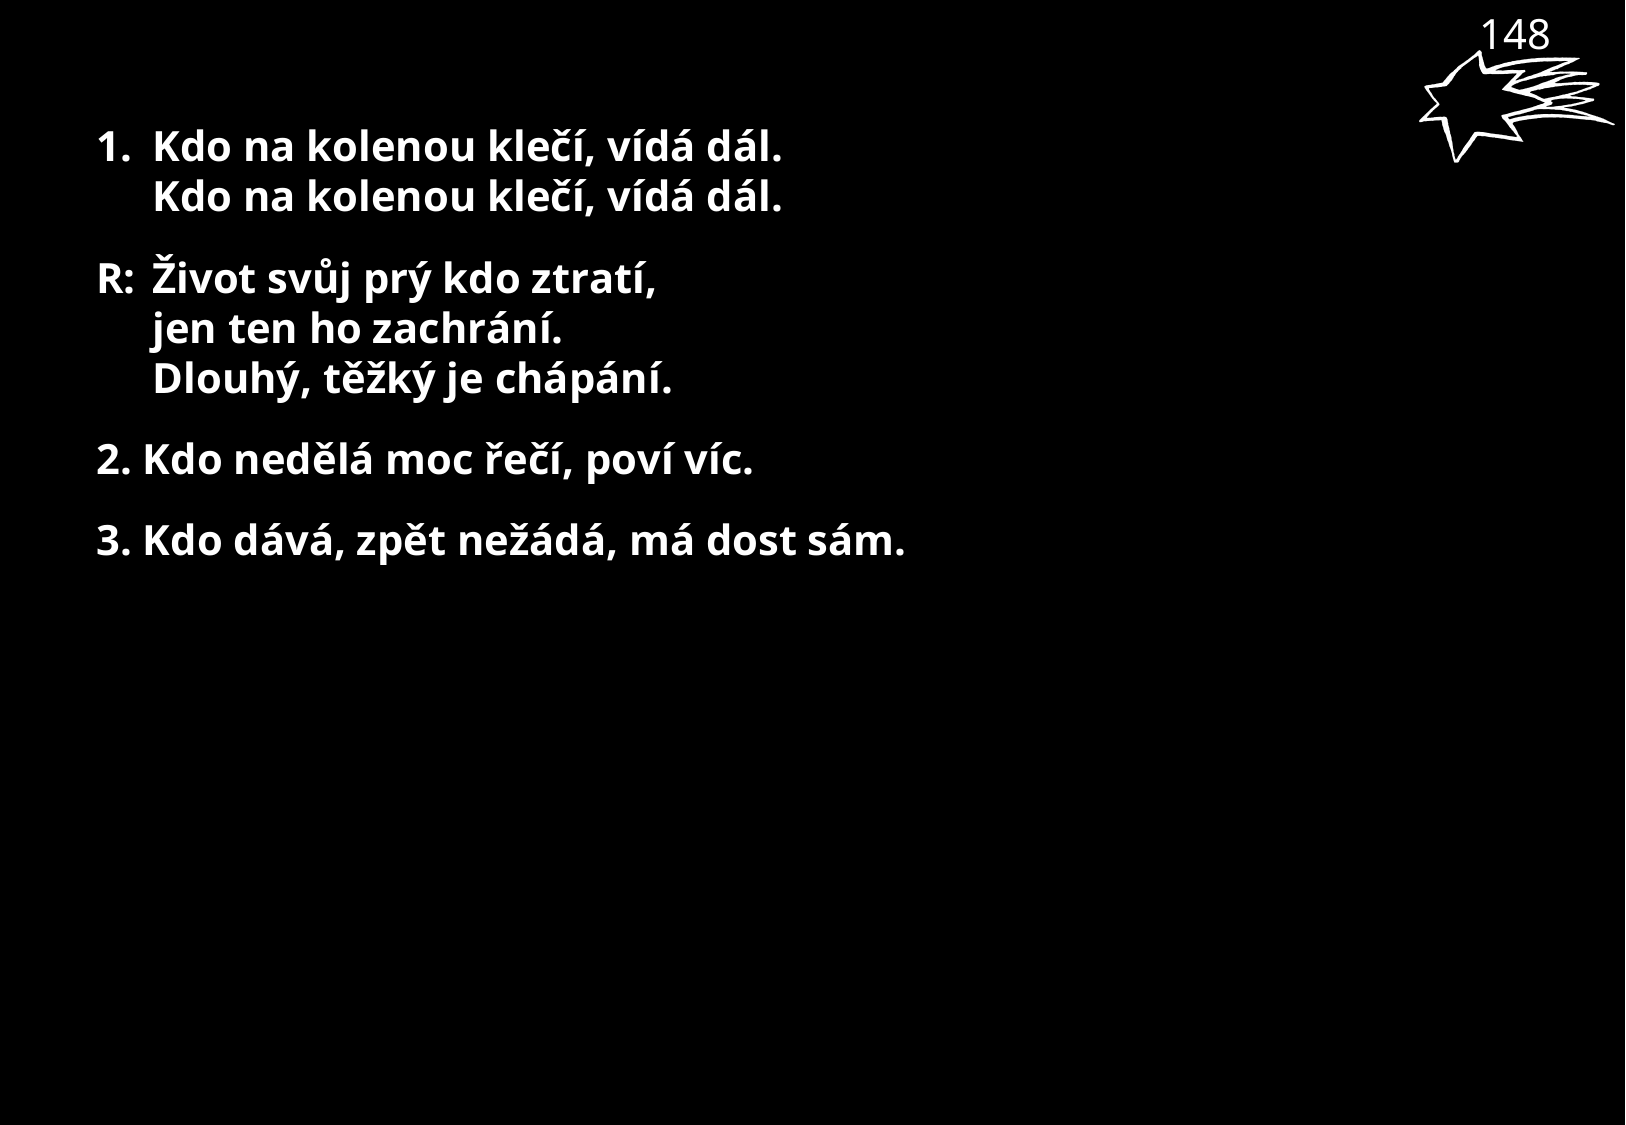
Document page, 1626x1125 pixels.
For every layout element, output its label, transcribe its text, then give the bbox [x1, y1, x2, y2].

list 1. Kdo na kolenou klečí, vídá dál. Kdo na kolenou klečí, vídá dál. R: Život svůj prý kdo ztratí, jen ten ho zachrání. Dlouhý, těžký je chápání. 2. Kdo nedělá moc řečí, poví víc. 3. Kdo dává, zpět nežádá, má dost sám. [81, 112, 1544, 1101]
text_box 148 [1405, 0, 1626, 66]
